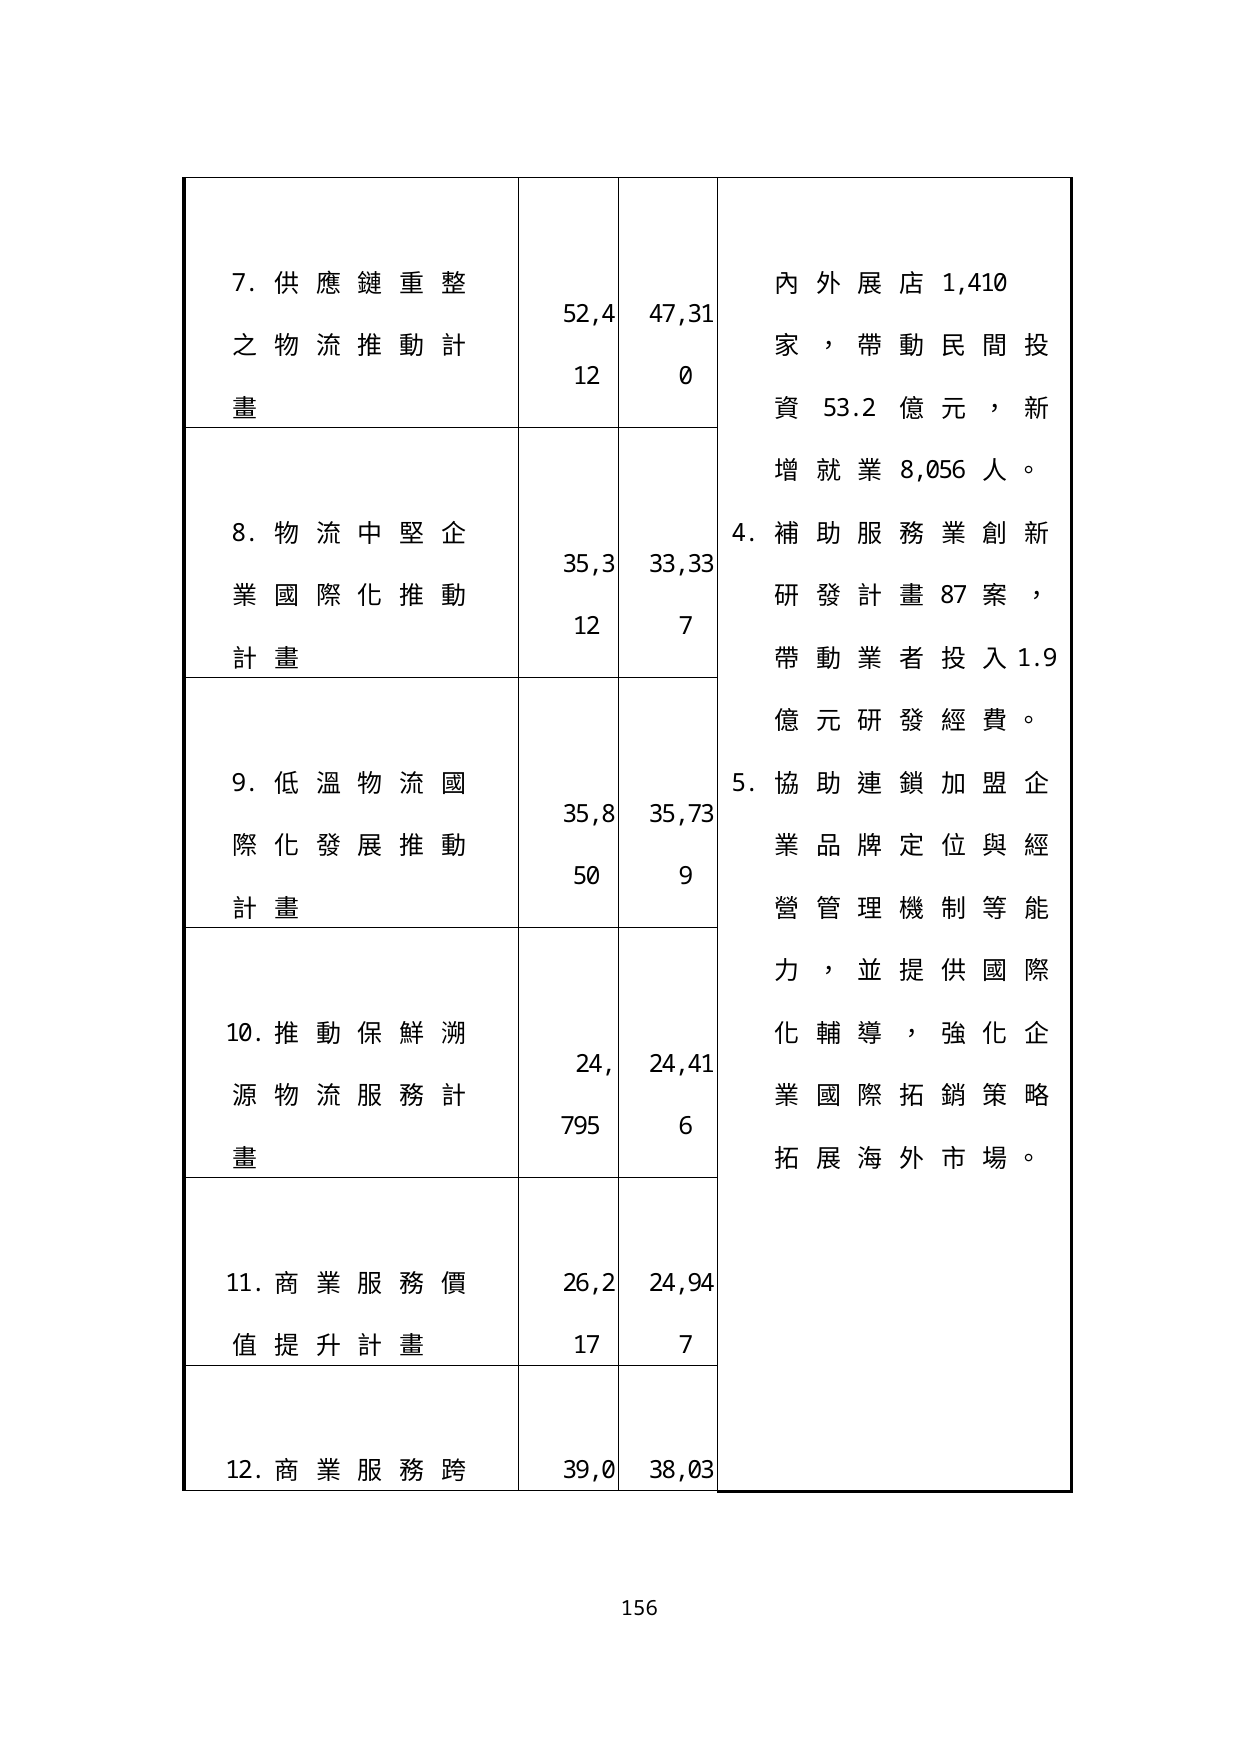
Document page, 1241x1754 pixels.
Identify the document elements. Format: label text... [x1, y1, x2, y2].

table_cell 47,310 [619, 178, 717, 427]
table_cell 24,795 [519, 928, 618, 1177]
table_cell 33,337 [619, 428, 717, 677]
table_cell 7.供應鏈重整之物流推動計畫 [186, 178, 518, 427]
table_cell 24,947 [619, 1178, 717, 1365]
table_cell 38,03 [619, 1366, 717, 1490]
table_cell 10.推動保鮮溯源物流服務計畫 [186, 928, 518, 1177]
table_cell 35,312 [519, 428, 618, 677]
table_cell 35,739 [619, 678, 717, 927]
table_cell 52,412 [519, 178, 618, 427]
table_cell 8.物流中堅企業國際化推動計畫 [186, 428, 518, 677]
table_cell 9.低溫物流國際化發展推動計畫 [186, 678, 518, 927]
table_cell 12.商業服務跨 [186, 1366, 518, 1490]
table_cell 內外展店1,410家，帶動民間投資53.2億元，新增就業8,056人。 4.補助服務業創新研發計畫87案，帶動業者投入1.9億元研發經費。 5.協助連鎖加盟企業品牌定位與經營管理機制等能力，並提供國際化輔導，強化企業國際拓銷策略拓展海外市場。 [718, 178, 1070, 1490]
table_cell 11.商業服務價值提升計畫 [186, 1178, 518, 1365]
table_cell 26,217 [519, 1178, 618, 1365]
table_cell 35,850 [519, 678, 618, 927]
table_cell 24,416 [619, 928, 717, 1177]
table_cell 39,0 [519, 1366, 618, 1490]
